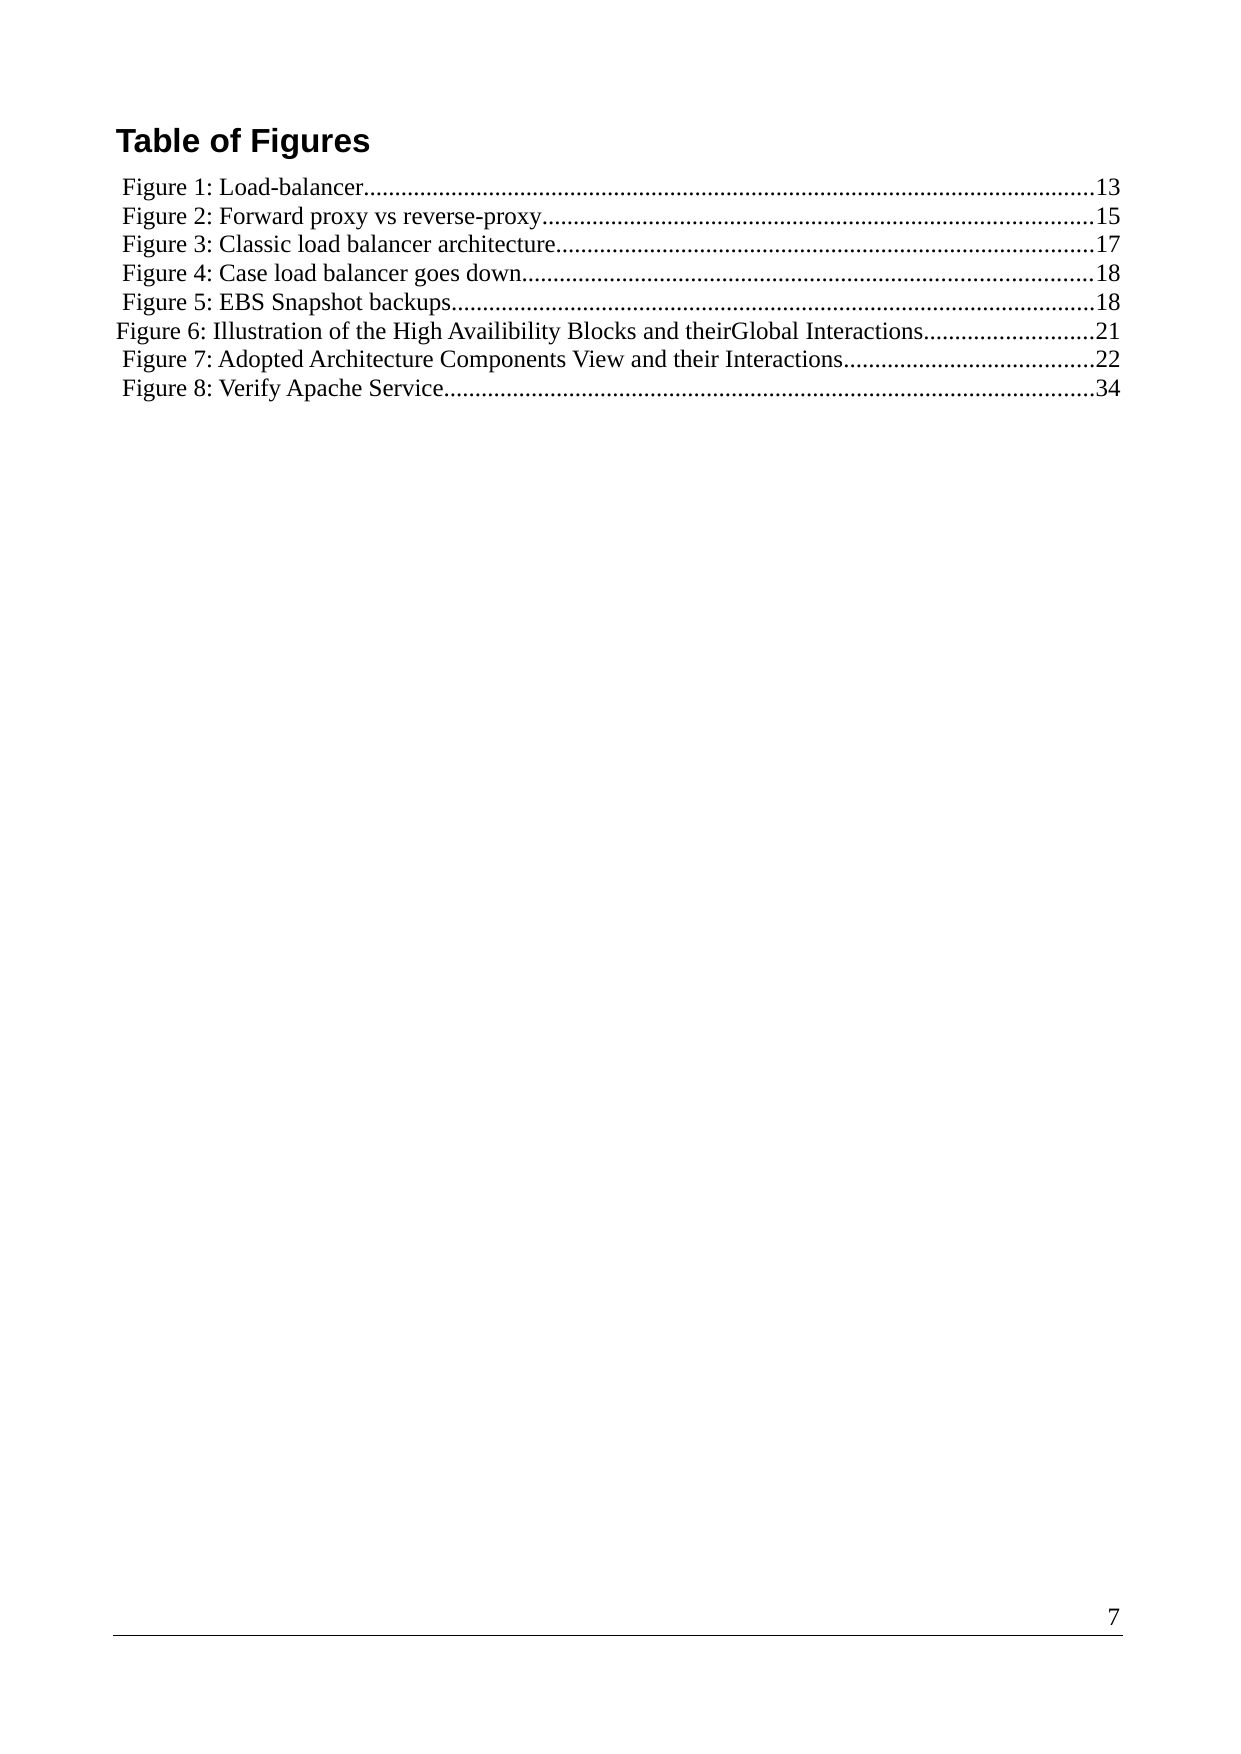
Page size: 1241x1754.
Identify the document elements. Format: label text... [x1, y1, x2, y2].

text Figure 7: Adopted Architecture Components View and their Interactions 22 [116, 344, 1120, 373]
text Figure 3: Classic load balancer architecture 17 [116, 229, 1120, 258]
text Figure 1: Load-balancer 13 [116, 172, 1120, 201]
text Figure 4: Case load balancer goes down 18 [116, 258, 1120, 287]
text Figure 2: Forward proxy vs reverse-proxy 15 [116, 201, 1120, 229]
text Figure 5: EBS Snapshot backups 18 [116, 287, 1120, 316]
text Figure 6: Illustration of the High Availibility Blocks and theirGlobal Interactions 21 [116, 316, 1120, 344]
text Figure 8: Verify Apache Service 34 [116, 373, 1120, 402]
subtitle Table of Figures [116, 121, 1120, 159]
